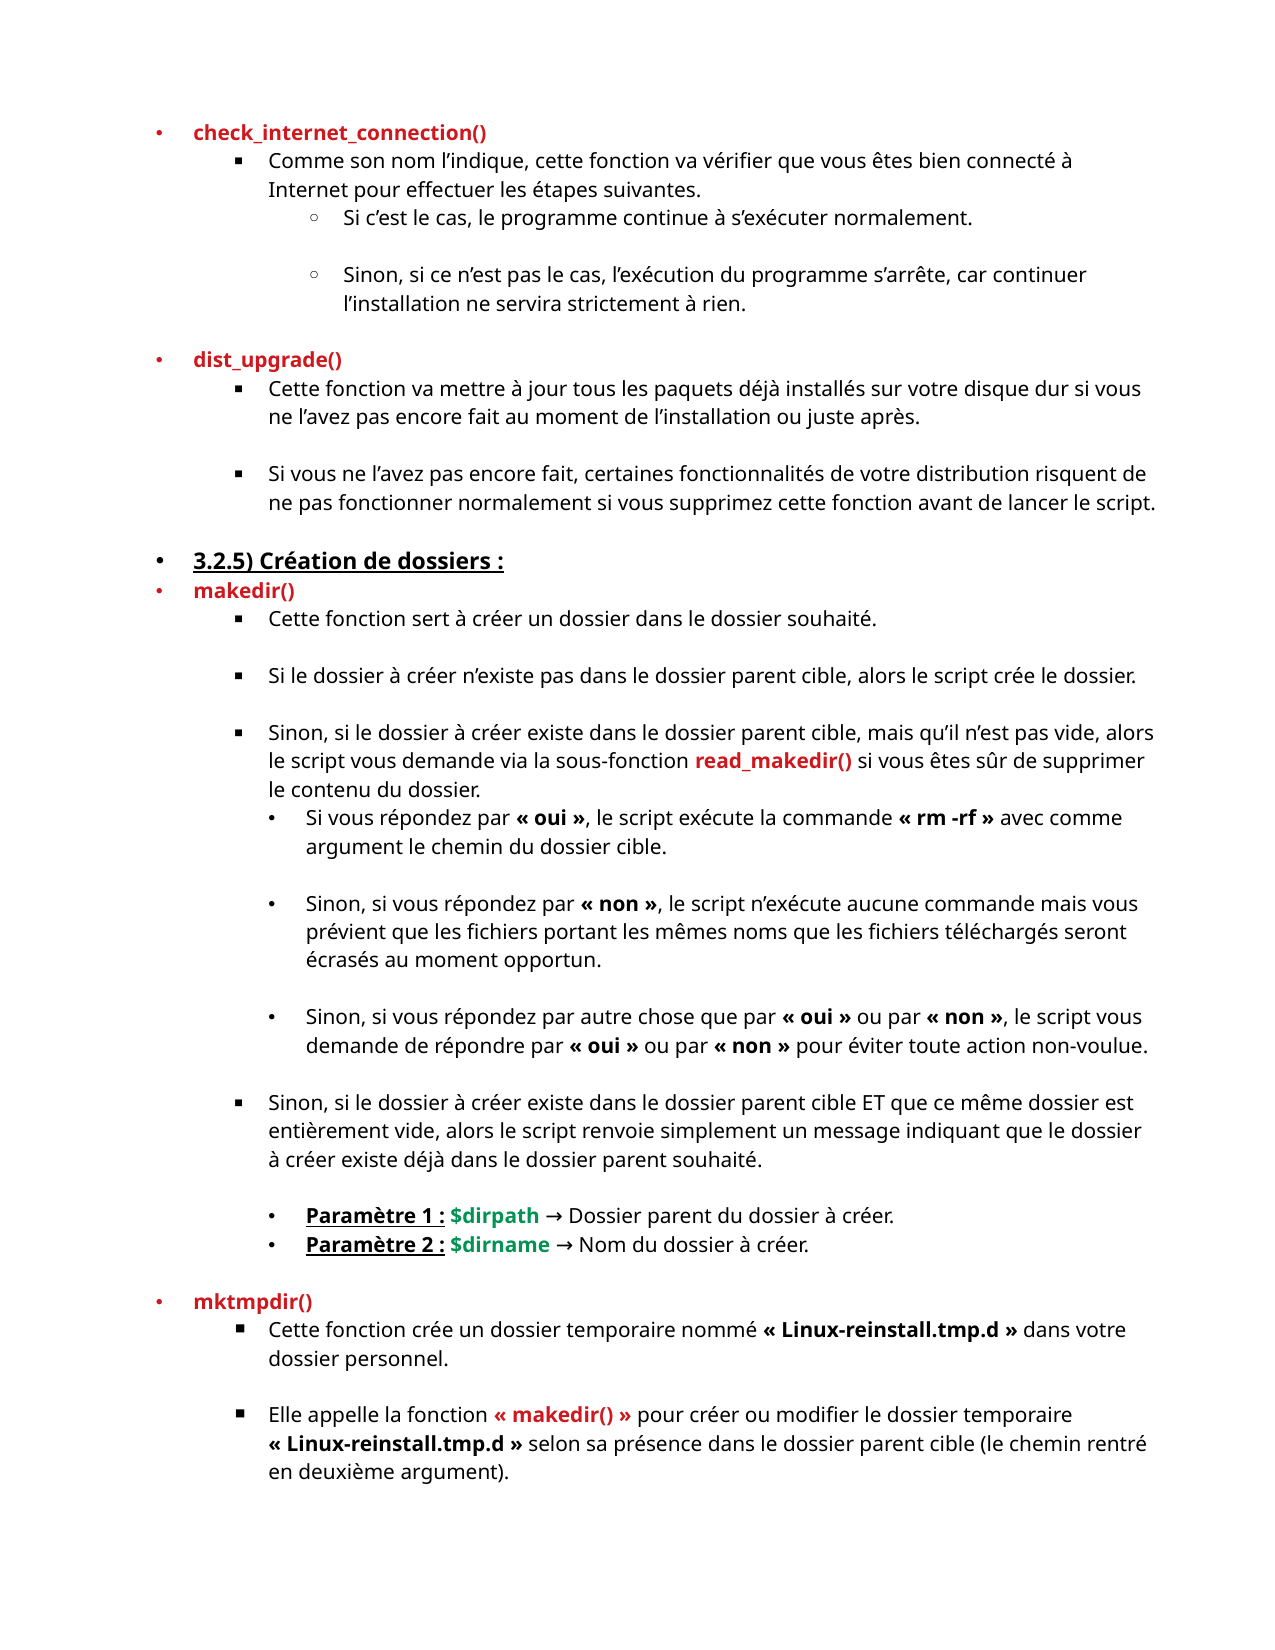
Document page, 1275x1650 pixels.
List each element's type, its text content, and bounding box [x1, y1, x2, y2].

list check_internet_connection() [156, 118, 1157, 147]
list Sinon, si ce n’est pas le cas, l’exécution du programme s’arrête, car continuer l’installation ne servira strictement à rien. [306, 260, 1157, 317]
list Sinon, si le dossier à créer existe dans le dossier parent cible ET que ce même dossier est entièrement vide, alors le script renvoie simplement un message indiquant que le dossier à créer existe déjà dans le dossier parent souhaité. [231, 1088, 1157, 1173]
list 3.2.5) Création de dossiers : [156, 545, 1157, 576]
list Cette fonction crée un dossier temporaire nommé « Linux-reinstall.tmp.d » dans votre dossier personnel. [231, 1315, 1157, 1372]
list Cette fonction va mettre à jour tous les paquets déjà installés sur votre disque dur si vous ne l’avez pas encore fait au moment de l’installation ou juste après. [231, 374, 1157, 431]
list Elle appelle la fonction « makedir() » pour créer ou modifier le dossier temporaire « Linux-reinstall.tmp.d » selon sa présence dans le dossier parent cible (le chemin rentré en deuxième argument). [231, 1401, 1157, 1486]
list Paramètre 2 : $dirname → Nom du dossier à créer. [268, 1230, 1157, 1258]
list dist_upgrade() [156, 346, 1157, 374]
list Sinon, si vous répondez par autre chose que par « oui » ou par « non », le script vous demande de répondre par « oui » ou par « non » pour éviter toute action non-voulue. [268, 1002, 1157, 1059]
list Si c’est le cas, le programme continue à s’exécuter normalement. [306, 203, 1157, 232]
list mktmpdir() [156, 1287, 1157, 1315]
list Si le dossier à créer n’existe pas dans le dossier parent cible, alors le script crée le dossier. [231, 661, 1157, 690]
list makedir() [156, 576, 1157, 604]
list Paramètre 1 : $dirpath → Dossier parent du dossier à créer. [268, 1202, 1157, 1230]
list Cette fonction sert à créer un dossier dans le dossier souhaité. [231, 604, 1157, 633]
list Si vous répondez par « oui », le script exécute la commande « rm -rf » avec comme argument le chemin du dossier cible. [268, 803, 1157, 860]
list Sinon, si le dossier à créer existe dans le dossier parent cible, mais qu’il n’est pas vide, alors le script vous demande via la sous-fonction read_makedir() si vous êtes sûr de supprimer le contenu du dossier. [231, 718, 1157, 803]
list Comme son nom l’indique, cette fonction va vérifier que vous êtes bien connecté à Internet pour effectuer les étapes suivantes. [231, 147, 1157, 203]
list Sinon, si vous répondez par « non », le script n’exécute aucune commande mais vous prévient que les fichiers portant les mêmes noms que les fichiers téléchargés seront écrasés au moment opportun. [268, 889, 1157, 974]
list Si vous ne l’avez pas encore fait, certaines fonctionnalités de votre distribution risquent de ne pas fonctionner normalement si vous supprimez cette fonction avant de lancer le script. [231, 459, 1157, 516]
